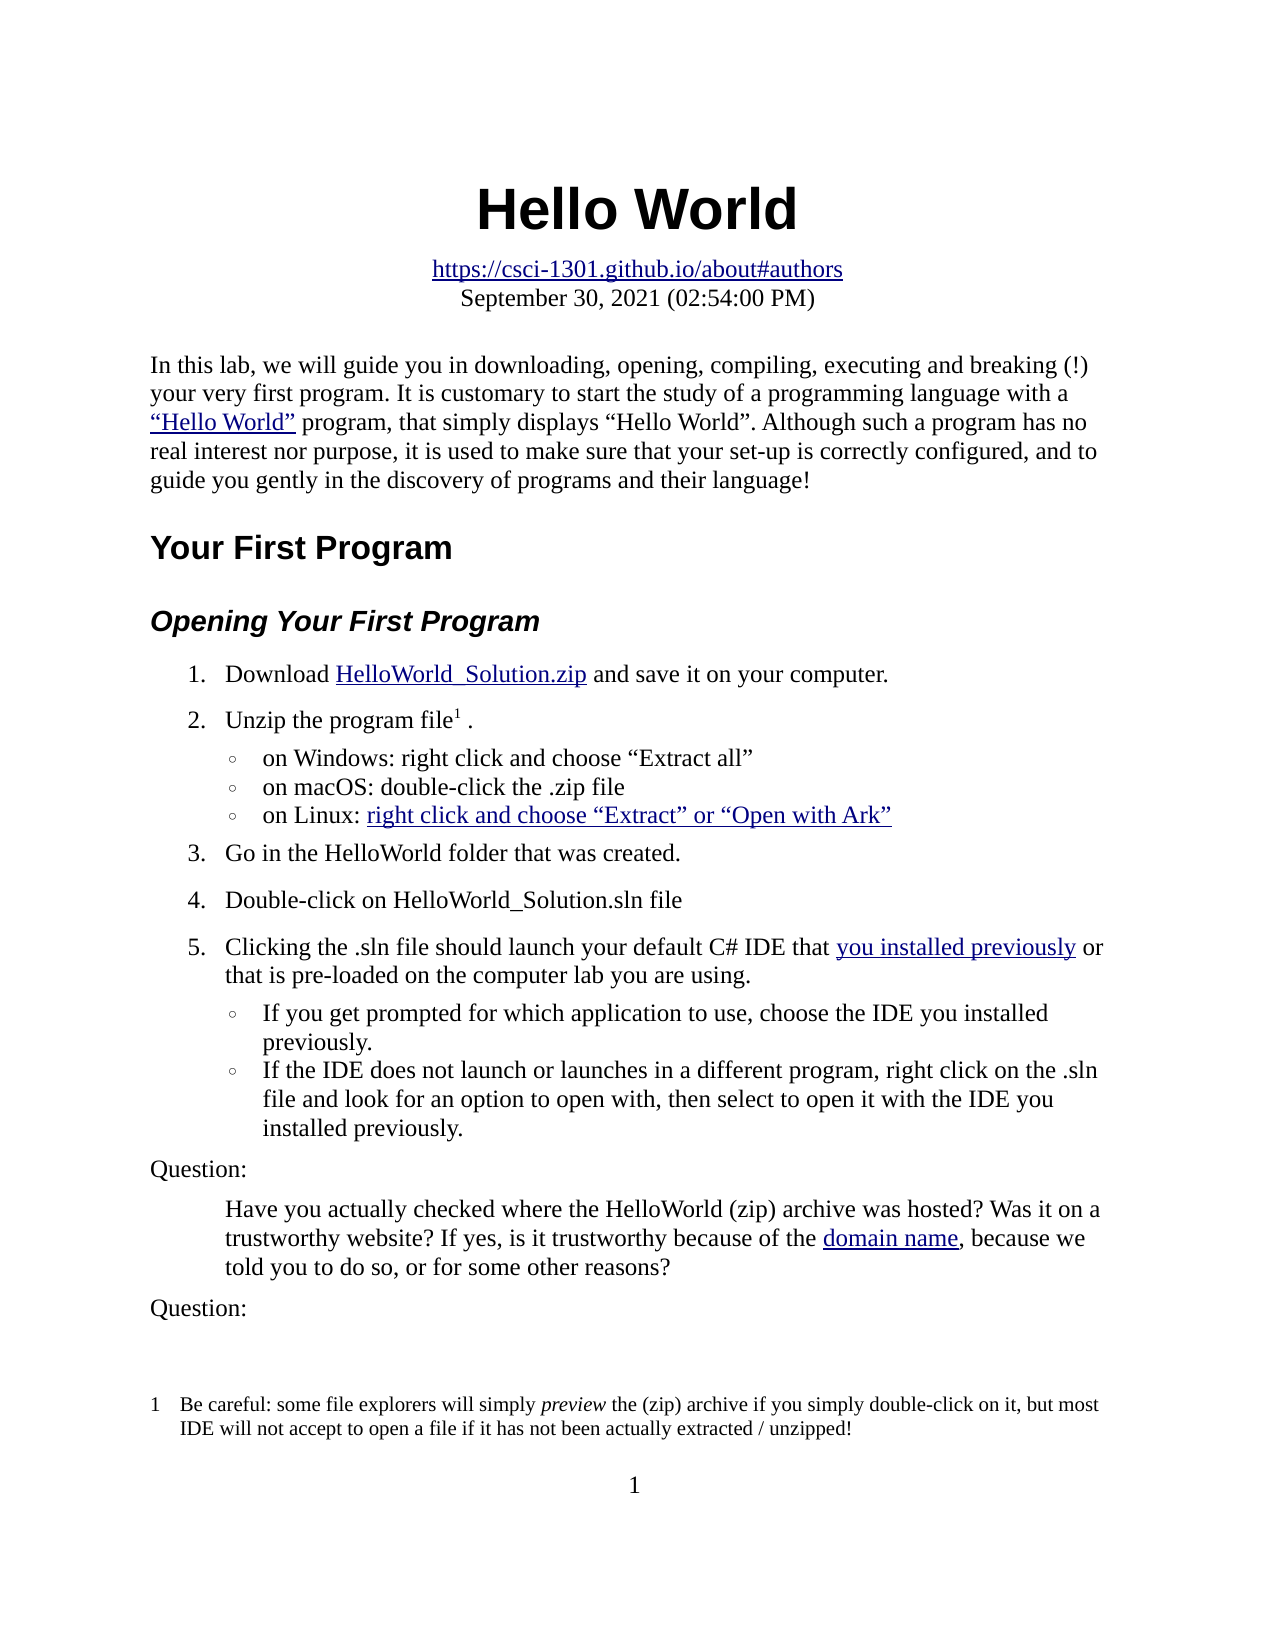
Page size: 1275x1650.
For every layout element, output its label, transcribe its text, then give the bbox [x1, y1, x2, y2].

text Question: [150, 1154, 1125, 1182]
list on Windows: right click and choose “Extract all” [225, 743, 1125, 772]
list If you get prompted for which application to use, choose the IDE you installed previously. [225, 998, 1125, 1056]
text September 30, 2021 (02:54:00 PM) [150, 283, 1125, 312]
text In this lab, we will guide you in downloading, opening, compiling, executing and breaking (!) your very first program. It is customary to start the study of a programming language with a “Hello World” program, that simply displays “Hello World”. Although such a program has no real interest nor purpose, it is used to make sure that your set-up is correctly configured, and to guide you gently in the discovery of programs and their language! [150, 350, 1125, 493]
list Be careful: some file explorers will simply preview the (zip) archive if you simply double-click on it, but most IDE will not accept to open a file if it has not been actually extracted / unzipped! [150, 1392, 1125, 1440]
subtitle Opening Your First Program [150, 604, 1125, 637]
text https://csci-1301.github.io/about#authors [150, 254, 1125, 283]
list Clicking the .sln file should launch your default C# IDE that you installed previously or that is pre-loaded on the computer lab you are using. [187, 932, 1125, 989]
subtitle Your First Program [150, 527, 1125, 566]
list Double-click on HelloWorld_Solution.sln file [187, 885, 1125, 914]
list If the IDE does not launch or launches in a different program, right click on the .sln file and look for an option to open with, then select to open it with the IDE you installed previously. [225, 1056, 1125, 1142]
list on macOS: double-click the .zip file [225, 772, 1125, 801]
list Go in the HelloWorld folder that was created. [187, 838, 1125, 867]
list on Linux: right click and choose “Extract” or “Open with Ark” [225, 801, 1125, 829]
text Question: [150, 1293, 1125, 1321]
list Download HelloWorld_Solution.zip and save it on your computer. [187, 659, 1125, 687]
text Have you actually checked where the HelloWorld (zip) archive was hosted? Was it on a trustworthy website? If yes, is it trustworthy because of the domain name, because we told you to do so, or for some other reasons? [225, 1194, 1125, 1281]
title Hello World [150, 175, 1125, 242]
list Unzip the program file . [187, 705, 1125, 734]
